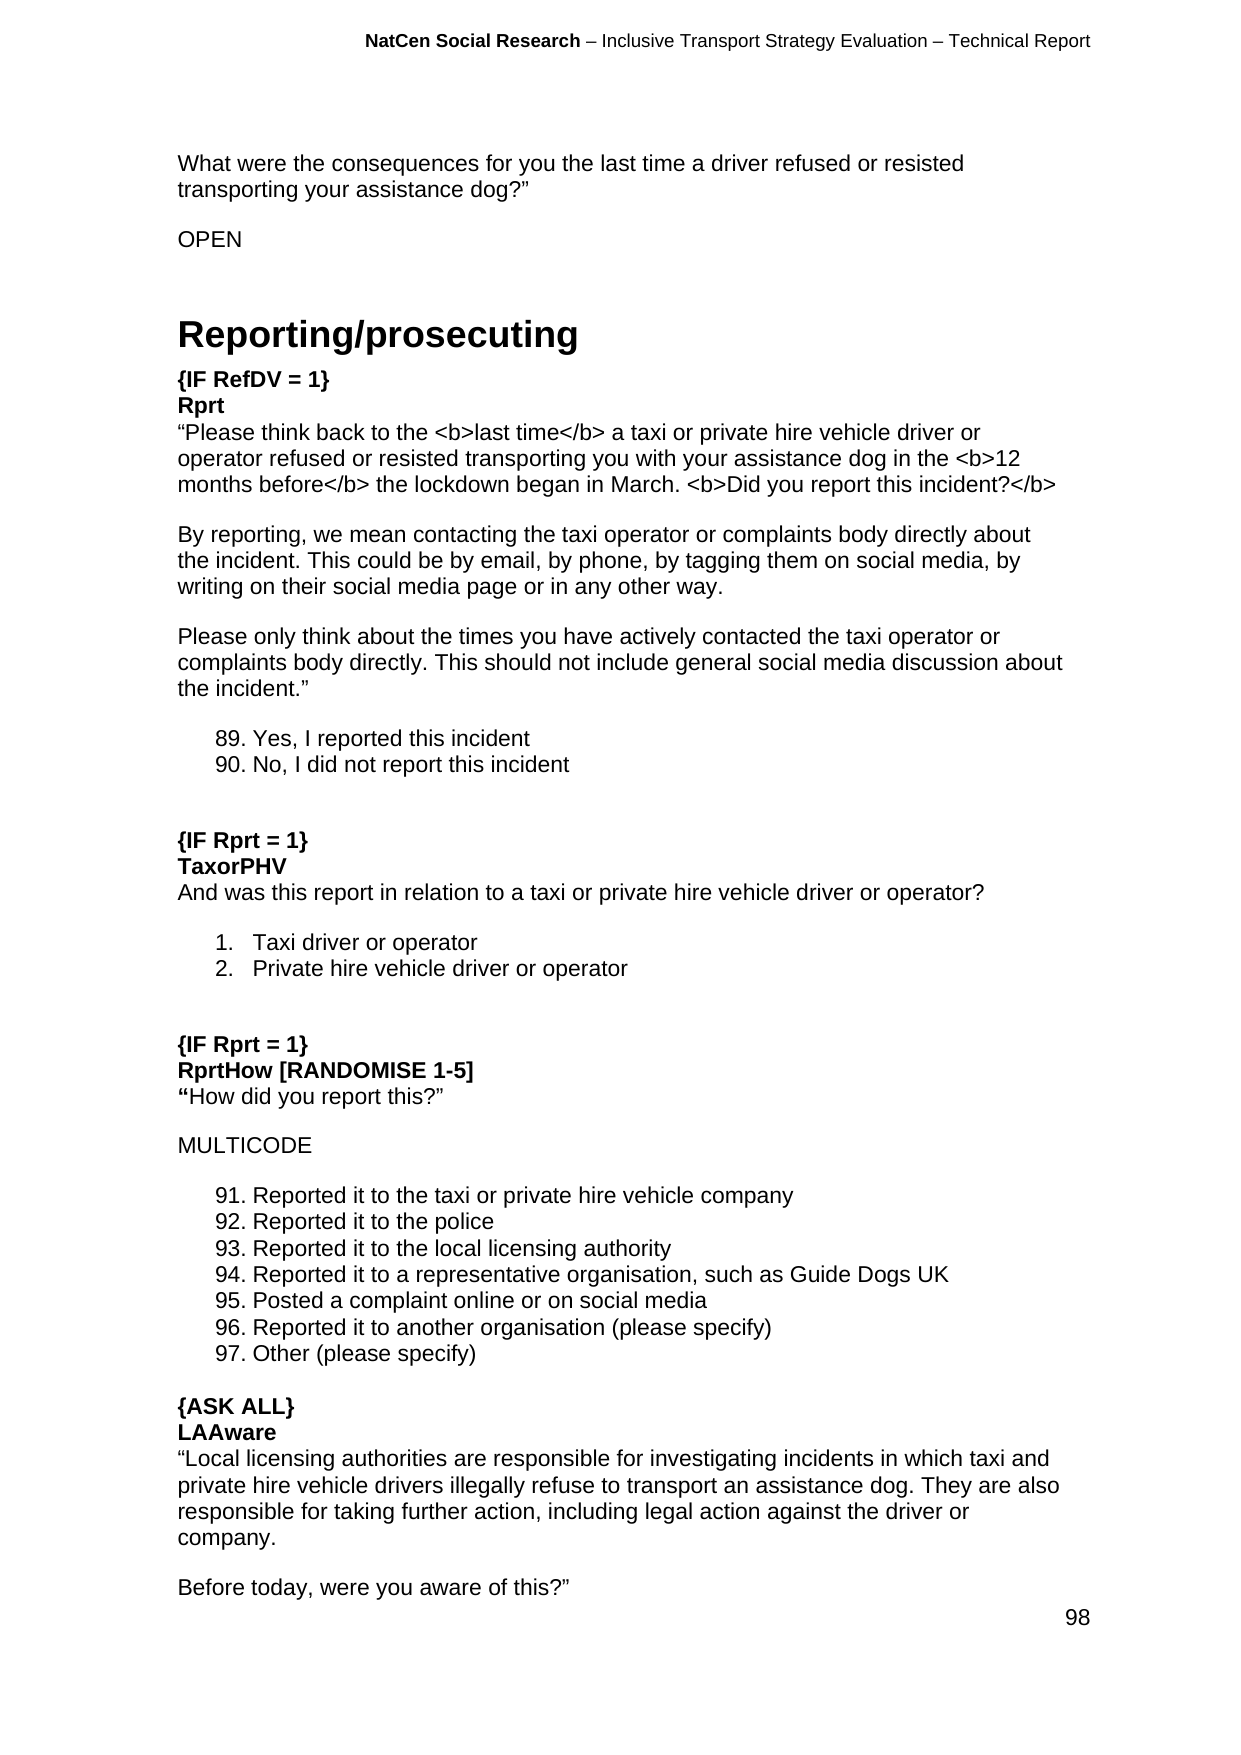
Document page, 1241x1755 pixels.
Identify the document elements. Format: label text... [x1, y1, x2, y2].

text By reporting, we mean contacting the taxi operator or complaints body directly about the incident. This could be by email, by phone, by tagging them on social media, by writing on their social media page or in any other way. [177, 521, 1063, 600]
text “Local licensing authorities are responsible for investigating incidents in which taxi and private hire vehicle drivers illegally refuse to transport an assistance dog. They are also responsible for taking further action, including legal action against the driver or company. [177, 1445, 1063, 1551]
text OPEN [177, 226, 1063, 252]
list Private hire vehicle driver or operator [215, 955, 1063, 981]
list Reported it to another organisation (please specify) [215, 1313, 1063, 1340]
subtitle RprtHow [RANDOMISE 1-5] [177, 1057, 1063, 1083]
text Please only think about the times you have actively contacted the taxi operator or complaints body directly. This should not include general social media discussion about the incident.” [177, 623, 1063, 702]
list Yes, I reported this incident [215, 724, 1063, 751]
list No, I did not report this incident [215, 751, 1063, 777]
text MULTICODE [177, 1132, 1063, 1159]
list Other (please specify) [215, 1340, 1063, 1366]
subtitle {IF Rprt = 1} [177, 827, 1063, 853]
subtitle TaxorPHV [177, 853, 1063, 879]
subtitle LAAware [177, 1419, 1063, 1445]
subtitle {IF RefDV = 1} [177, 366, 1063, 392]
subtitle Reporting/prosecuting [177, 312, 1063, 356]
list Reported it to the local licensing authority [215, 1234, 1063, 1261]
list Posted a complaint online or on social media [215, 1287, 1063, 1313]
list Taxi driver or operator [215, 928, 1063, 955]
subtitle {ASK ALL} [177, 1393, 1063, 1419]
text “Please think back to the <b>last time</b> a taxi or private hire vehicle driver or operator refused or resisted transporting you with your assistance dog in the <b>12 months before</b> the lockdown began in March. <b>Did you report this incident?</b> [177, 419, 1063, 498]
list Reported it to the taxi or private hire vehicle company [215, 1182, 1063, 1208]
subtitle Rprt [177, 392, 1063, 419]
list Reported it to the police [215, 1208, 1063, 1234]
text And was this report in relation to a taxi or private hire vehicle driver or operator? [177, 879, 1063, 906]
list Reported it to a representative organisation, such as Guide Dogs UK [215, 1261, 1063, 1287]
text Before today, were you aware of this?” [177, 1574, 1063, 1600]
text “How did you report this?” [177, 1083, 1063, 1109]
subtitle {IF Rprt = 1} [177, 1031, 1063, 1057]
text What were the consequences for you the last time a driver refused or resisted transporting your assistance dog?” [177, 150, 1063, 203]
